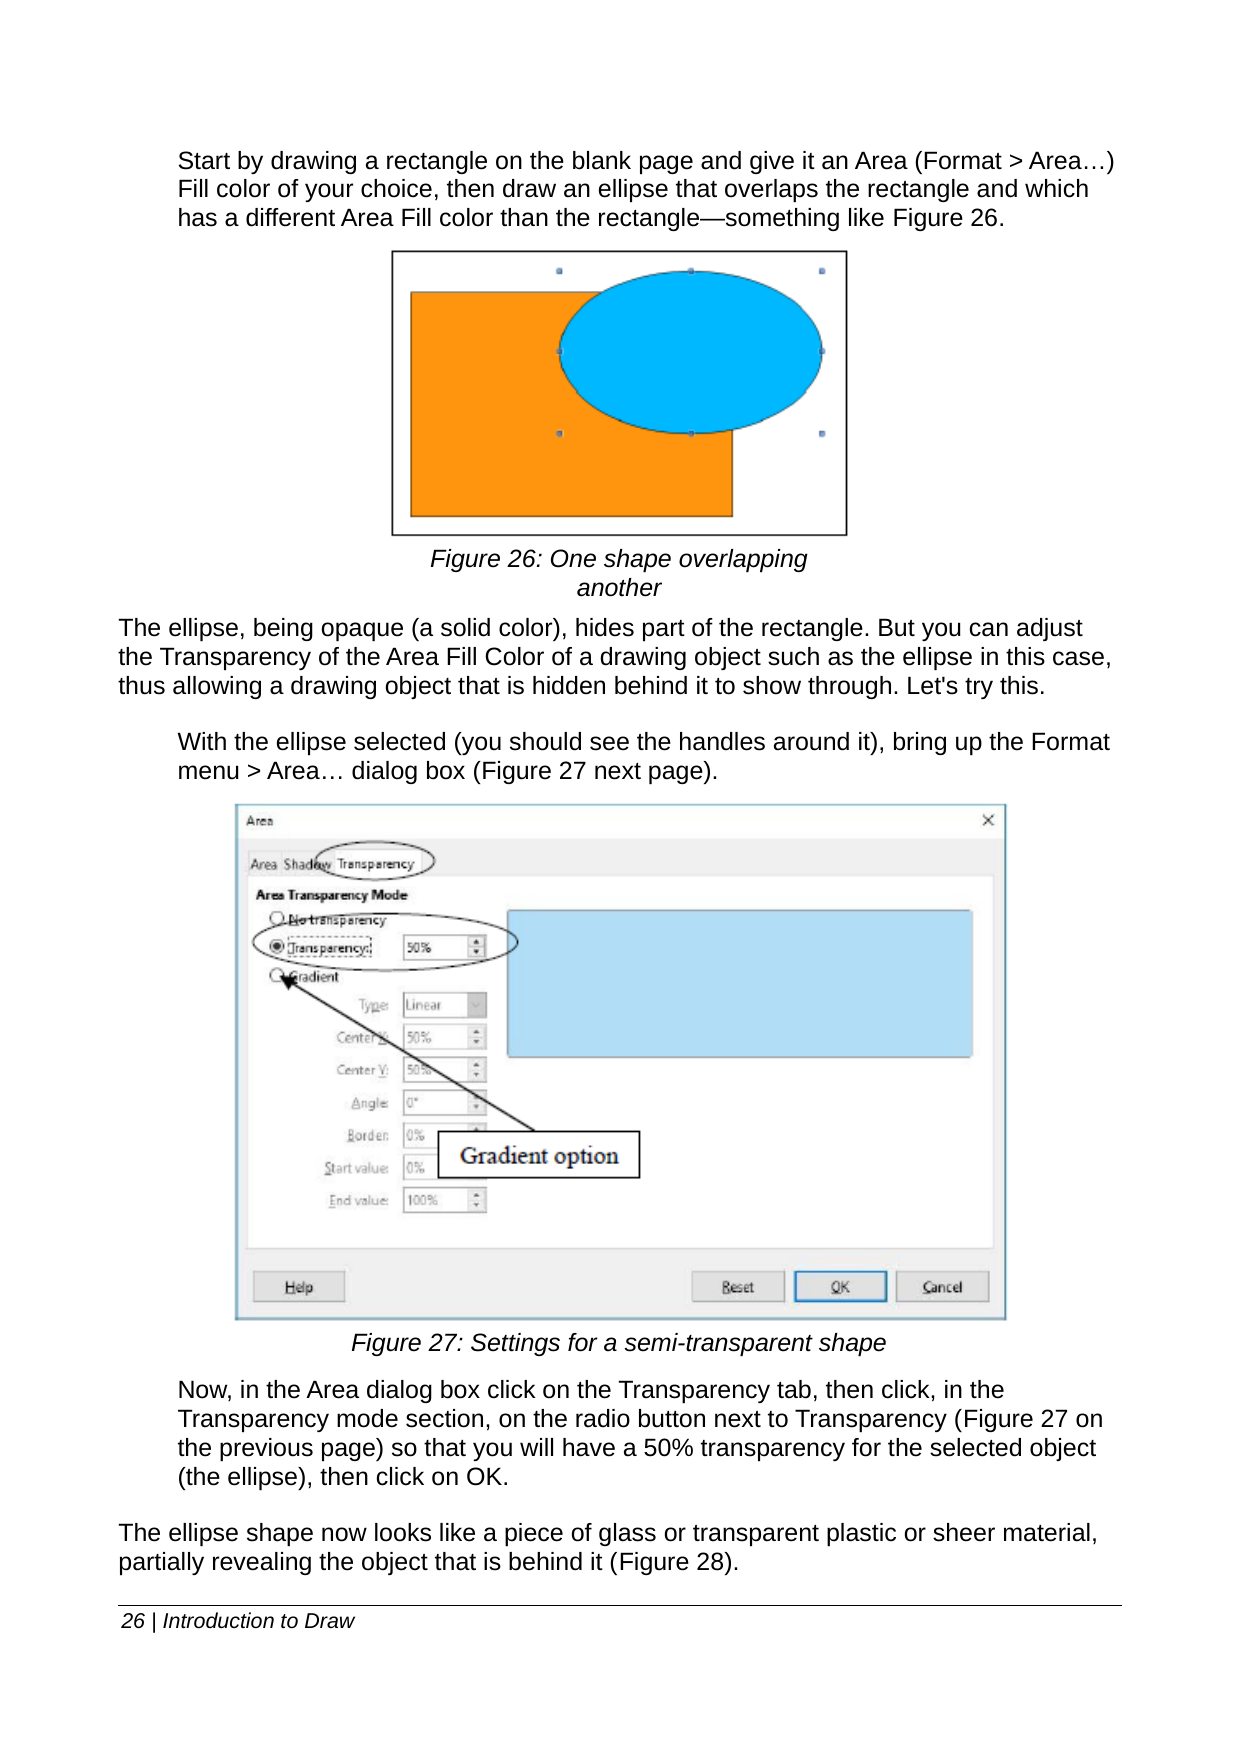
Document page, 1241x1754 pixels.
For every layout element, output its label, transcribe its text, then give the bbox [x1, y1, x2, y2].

text Figure 27: Settings for a semi-transparent shape [227, 1329, 1013, 1357]
text The ellipse, being opaque (a solid color), hides part of the rectangle. But you can adjust the Transparency of the Area Fill Color of a drawing object such as the ellipse in this case, thus allowing a drawing object that is hidden behind it to show through. Let's try this. [118, 613, 1122, 700]
picture [227, 796, 1013, 1329]
text The ellipse shape now looks like a piece of glass or transparent plastic or sheer material, partially revealing the object that is behind it (Figure 28). [118, 1518, 1122, 1575]
text Figure 26: One shape overlapping another [384, 544, 856, 601]
text With the ellipse selected (you should see the handles around it), bring up the Format menu > Area… dialog box (Figure 27 next page). [177, 727, 1122, 785]
picture [384, 243, 857, 544]
text Now, in the Area dialog box click on the Transparency tab, then click, in the Transparency mode section, on the radio button next to Transparency (Figure 27 on the previous page) so that you will have a 50% transparency for the selected object (the ellipse), then click on OK. [177, 1375, 1122, 1490]
text Start by drawing a rectangle on the blank page and give it an Area (Format > Area…) Fill color of your choice, then draw an ellipse that overlaps the rectangle and which has a different Area Fill color than the rectangle—something like Figure 26. [177, 146, 1122, 232]
